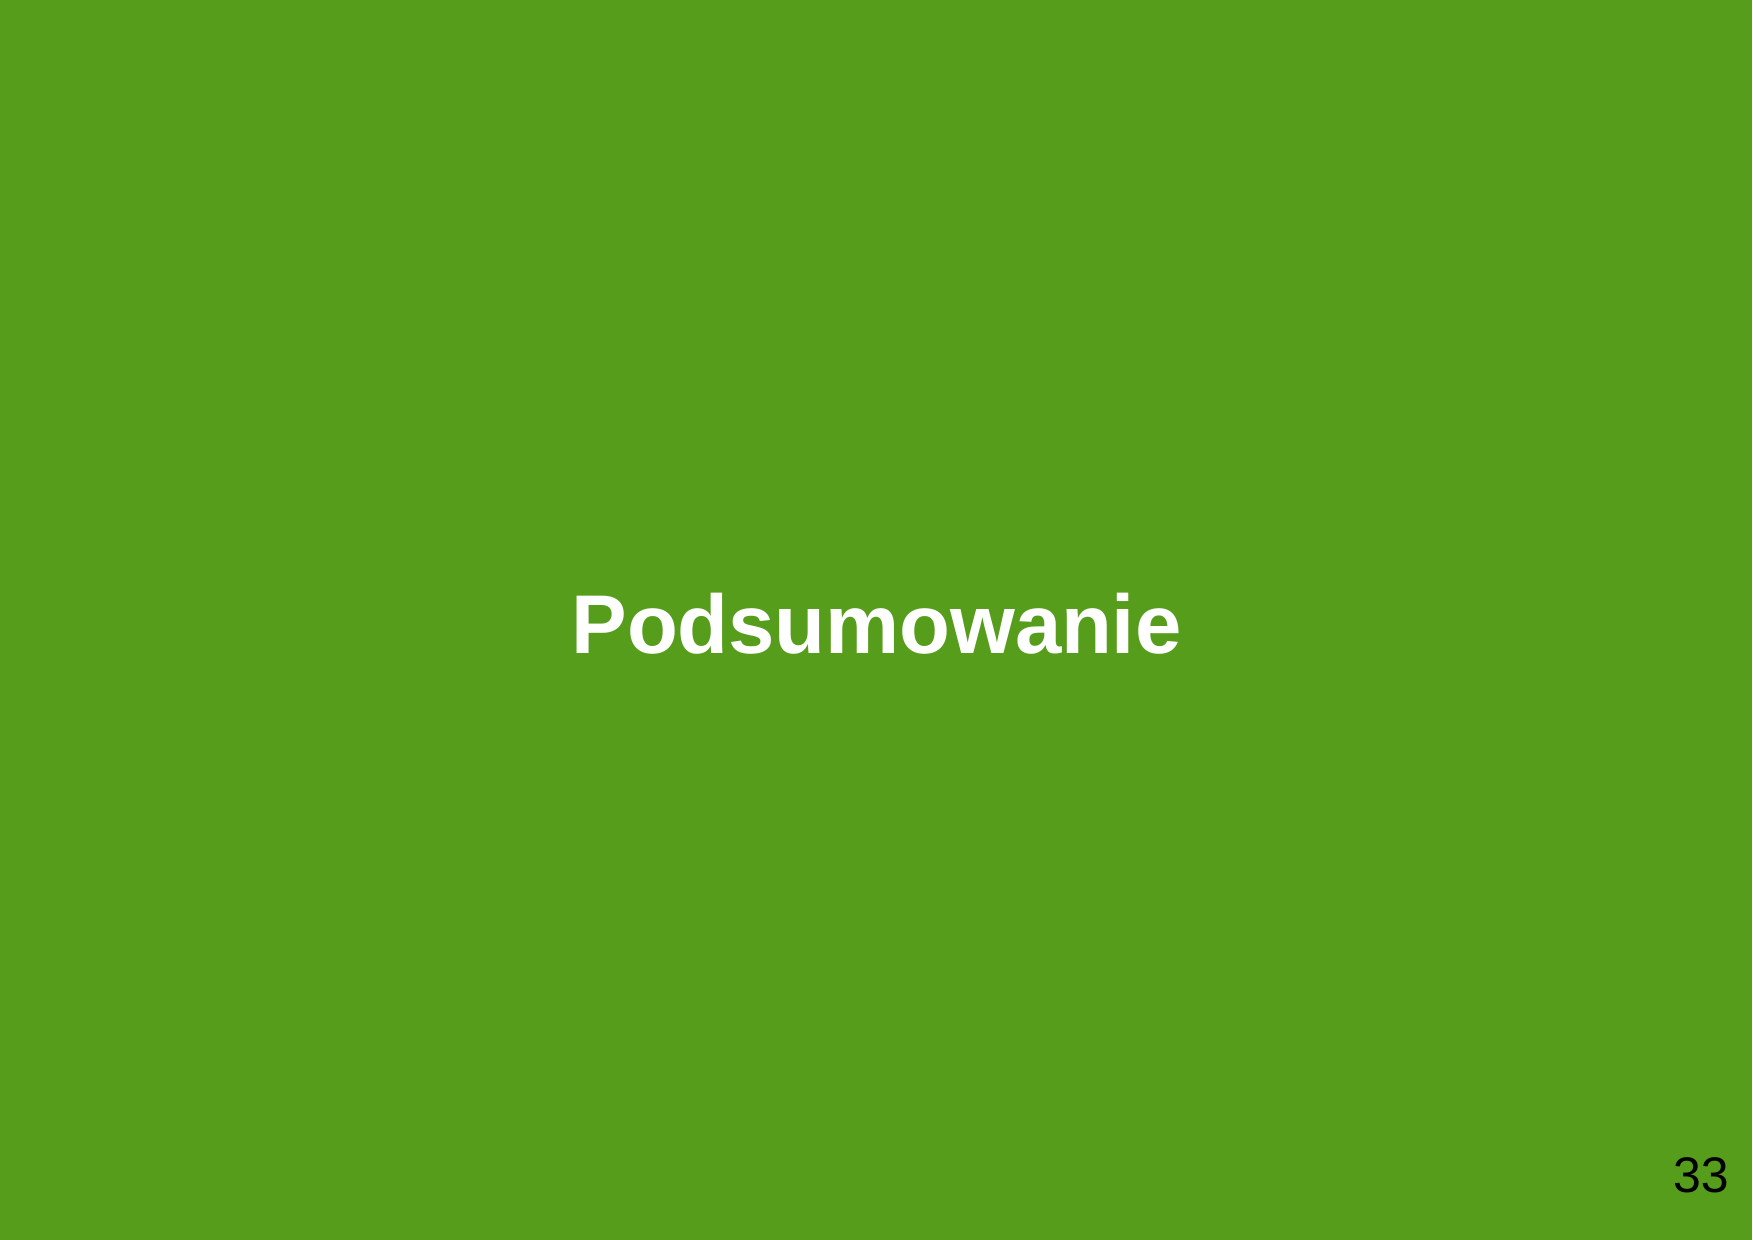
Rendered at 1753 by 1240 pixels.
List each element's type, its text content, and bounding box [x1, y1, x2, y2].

title Podsumowanie [131, 516, 1622, 724]
